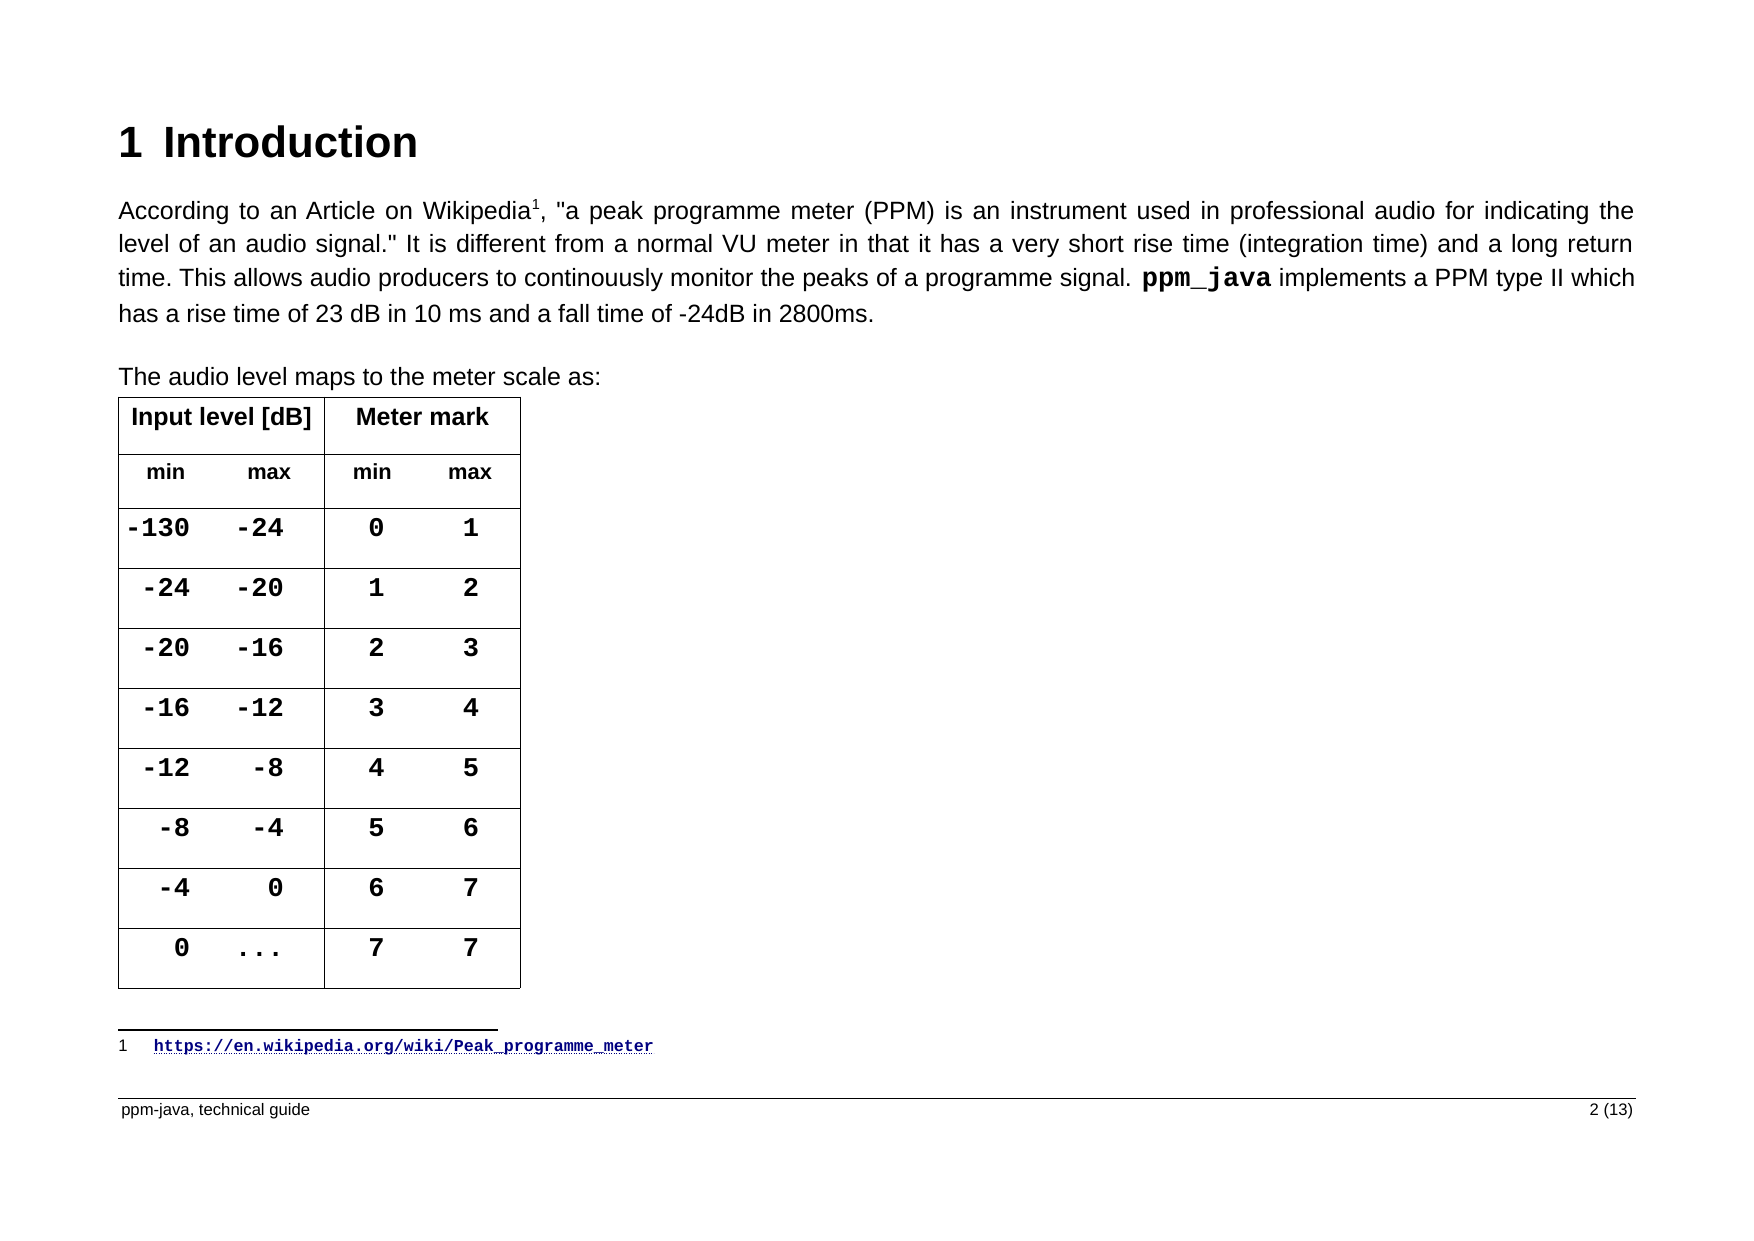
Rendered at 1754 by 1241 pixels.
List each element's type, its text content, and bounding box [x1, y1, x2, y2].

table_cell -24 [119, 569, 213, 627]
table_header Meter mark [325, 398, 520, 454]
subtitle Introduction [118, 118, 1636, 167]
table_cell 0 [213, 869, 324, 927]
table_cell -8 [213, 749, 324, 807]
table_cell 3 [325, 689, 419, 747]
table_cell -4 [213, 809, 324, 867]
table_cell 7 [420, 869, 520, 927]
table_cell -12 [119, 749, 213, 807]
table_cell 4 [420, 689, 520, 747]
table_cell ... [213, 929, 324, 987]
table_cell max [213, 455, 324, 507]
table_cell -16 [119, 689, 213, 747]
table_cell 2 [420, 569, 520, 627]
table_cell -130 [119, 509, 213, 567]
table_cell min [119, 455, 213, 507]
table_cell 0 [119, 929, 213, 987]
text The audio level maps to the meter scale as: [118, 363, 1636, 391]
table_cell -8 [119, 809, 213, 867]
table_cell 5 [325, 809, 419, 867]
table_header Input level [dB] [119, 398, 324, 454]
table_cell 1 [325, 569, 419, 627]
table_cell 1 [420, 509, 520, 567]
text https://en.wikipedia.org/wiki/Peak_programme_meter [118, 1036, 1636, 1056]
table_cell 0 [325, 509, 419, 567]
table_cell 5 [420, 749, 520, 807]
table_cell -24 [213, 509, 324, 567]
table_cell max [420, 455, 520, 507]
table_cell min [325, 455, 419, 507]
table_cell 2 [325, 629, 419, 687]
table_cell 3 [420, 629, 520, 687]
text According to an Article on Wikipedia, "a peak programme meter (PPM) is an instrument used in professional audio for indicating the level of an audio signal." It is different from a normal VU meter in that it has a very short rise time (integration time) and a long return time. This allows audio producers to continouusly monitor the peaks of a programme signal. ppm_java implements a PPM type II which has a rise time of 23 dB in 10 ms and a fall time of -24dB in 2800ms. [118, 196, 1636, 328]
table_cell 7 [325, 929, 419, 987]
table_cell 4 [325, 749, 419, 807]
table_cell -16 [213, 629, 324, 687]
table_cell -20 [119, 629, 213, 687]
table_cell 6 [325, 869, 419, 927]
table_cell 6 [420, 809, 520, 867]
table_cell 7 [420, 929, 520, 987]
table_cell -20 [213, 569, 324, 627]
table_cell -12 [213, 689, 324, 747]
table_cell -4 [119, 869, 213, 927]
